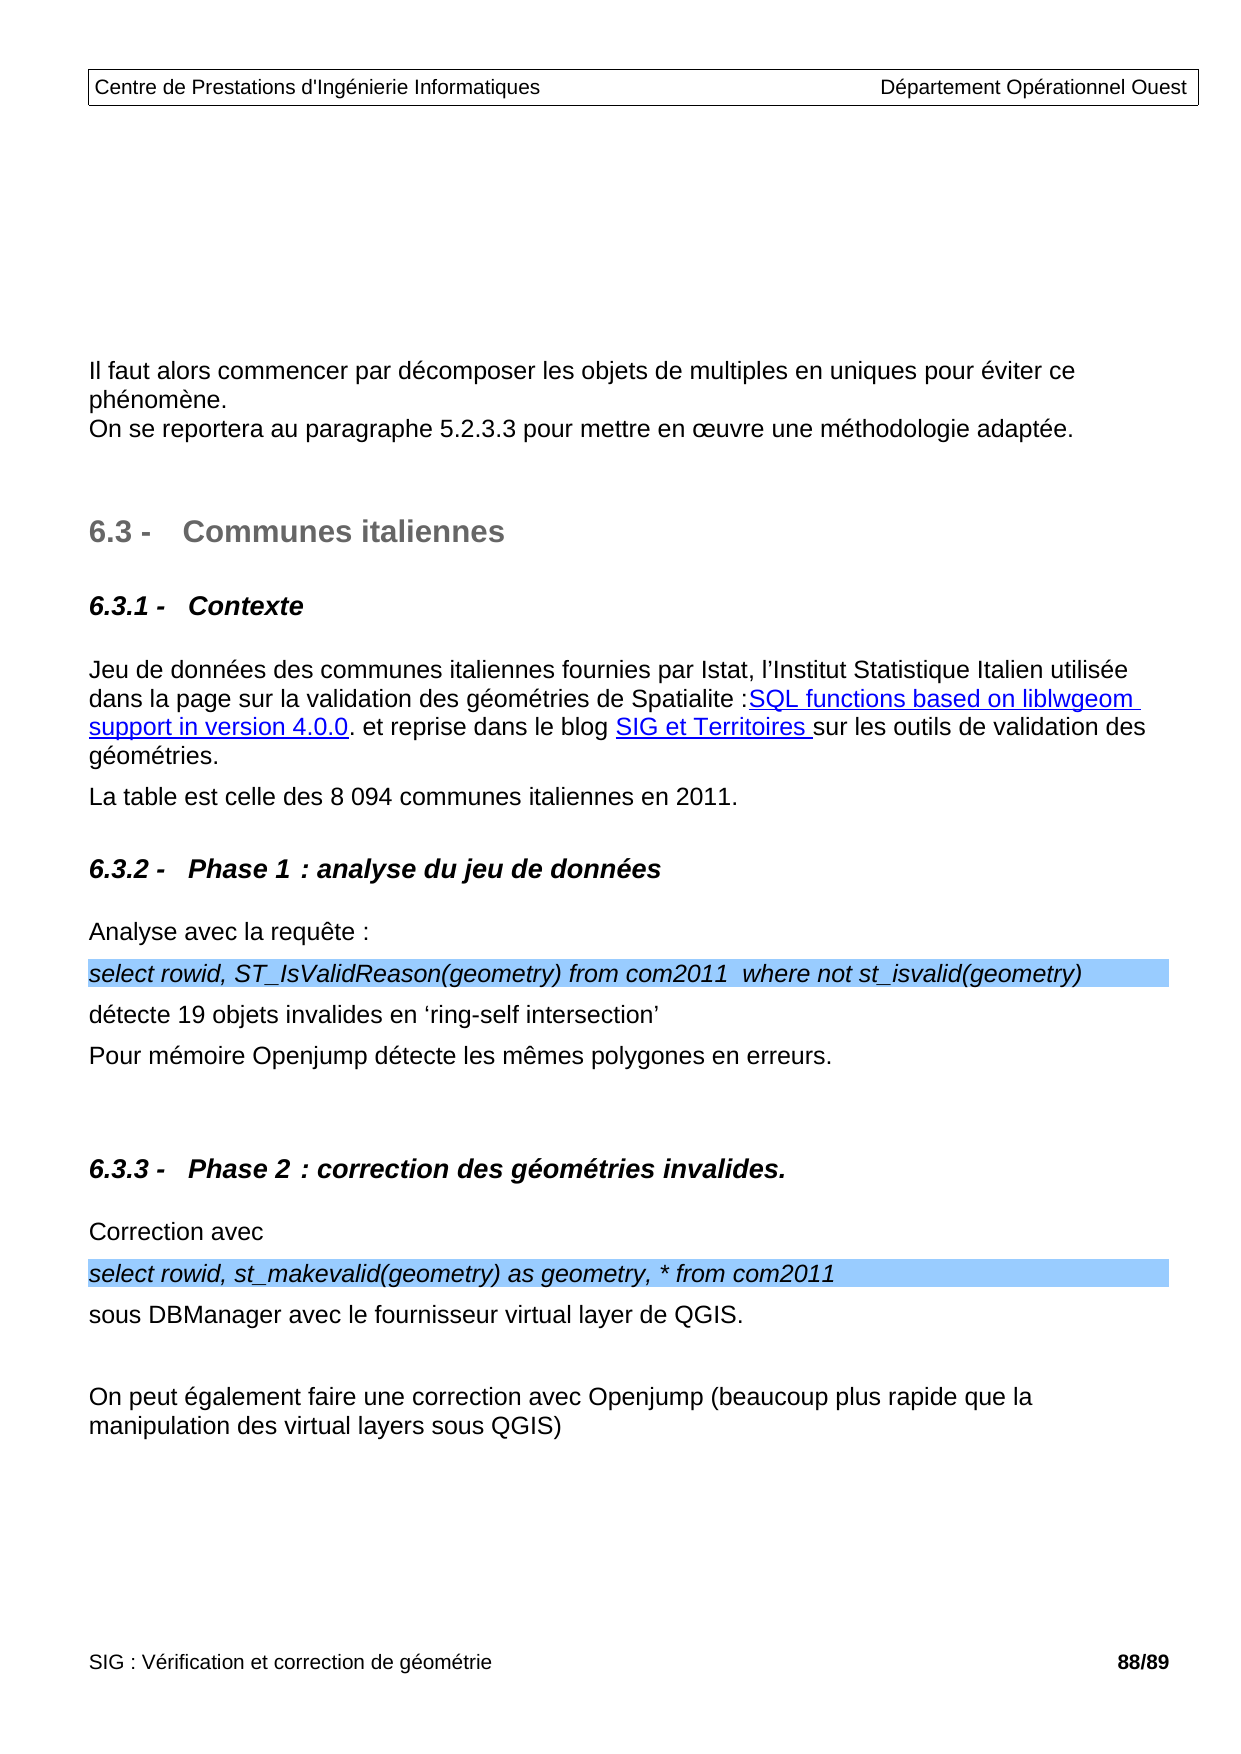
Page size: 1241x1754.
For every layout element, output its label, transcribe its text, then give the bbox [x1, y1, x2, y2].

text Il faut alors commencer par décomposer les objets de multiples en uniques pour éviter ce phénomène. [88, 356, 1169, 413]
text sous DBManager avec le fournisseur virtual layer de QGIS. [88, 1300, 1169, 1329]
text Jeu de données des communes italiennes fournies par Istat, l’Institut Statistique Italien utilisée dans la page sur la validation des géométries de Spatialite :SQL functions based on liblwgeom support in version 4.0.0. et reprise dans le blog SIG et Territoires sur les outils de validation des géométries. [88, 655, 1169, 770]
text select rowid, ST_IsValidReason(geometry) from com2011 where not st_isvalid(geometry) [88, 959, 1169, 987]
text Analyse avec la requête : [88, 917, 1169, 946]
text select rowid, st_makevalid(geometry) as geometry, * from com2011 [88, 1259, 1169, 1287]
text Pour mémoire Openjump détecte les mêmes polygones en erreurs. [88, 1041, 1169, 1070]
text On se reportera au paragraphe 5.2.3.3 pour mettre en œuvre une méthodologie adaptée. [88, 413, 1169, 442]
subtitle Communes italiennes [88, 513, 1169, 549]
text détecte 19 objets invalides en ‘ring-self intersection’ [88, 1000, 1169, 1029]
text On peut également faire une correction avec Openjump (beaucoup plus rapide que la manipulation des virtual layers sous QGIS) [88, 1382, 1169, 1440]
subtitle Contexte [88, 590, 1169, 622]
subtitle Phase 2 : correction des géométries invalides. [88, 1153, 1169, 1184]
subtitle Phase 1 : analyse du jeu de données [88, 853, 1169, 884]
text Correction avec [88, 1217, 1169, 1246]
text La table est celle des 8 094 communes italiennes en 2011. [88, 782, 1169, 811]
